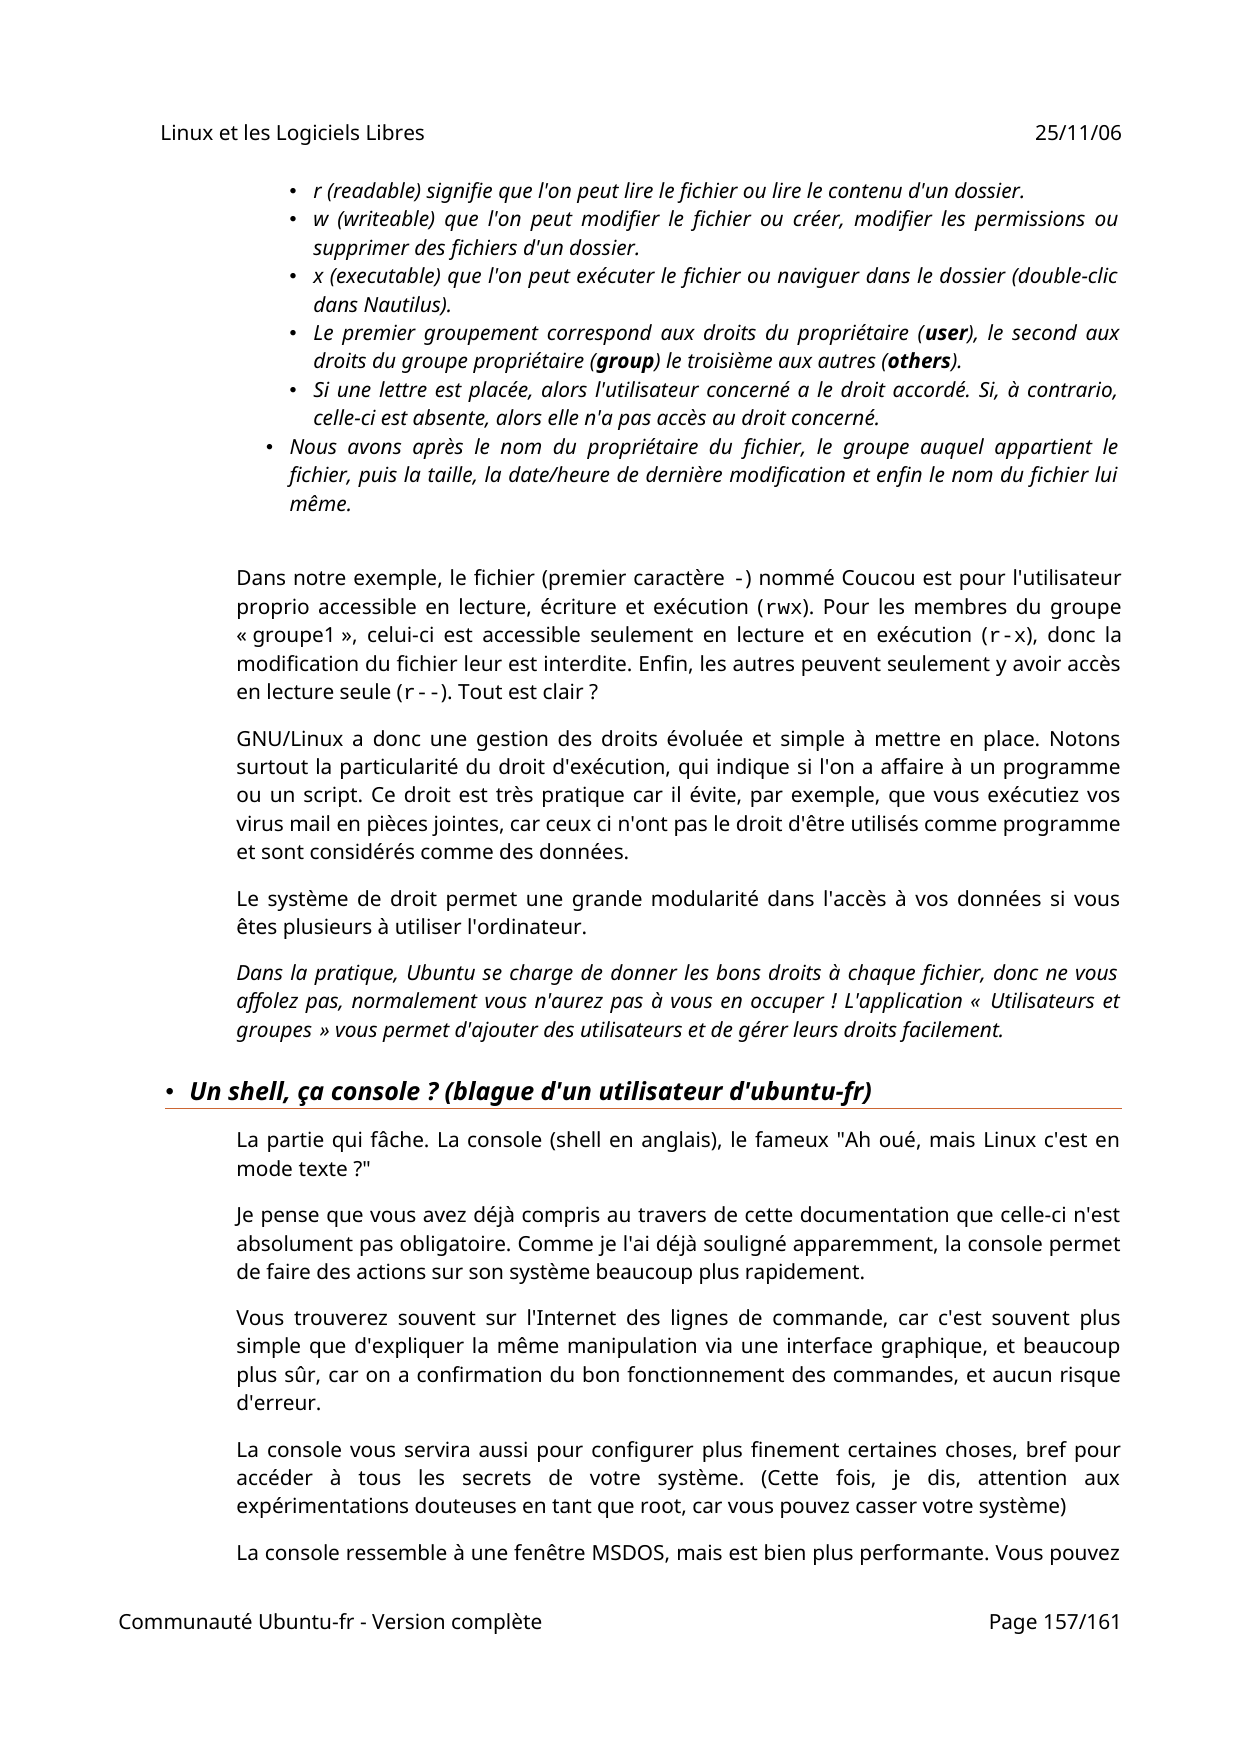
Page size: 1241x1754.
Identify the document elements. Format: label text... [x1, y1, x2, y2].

list x (executable) que l'on peut exécuter le fichier ou naviguer dans le dossier (double-clic dans Nautilus). [289, 261, 1122, 318]
list w (writeable) que l'on peut modifier le fichier ou créer, modifier les permissions ou supprimer des fichiers d'un dossier. [289, 204, 1122, 261]
subtitle Un shell, ça console ? (blague d'un utilisateur d'ubuntu-fr) [165, 1074, 1122, 1108]
text La console vous servira aussi pour configurer plus finement certaines choses, bref pour accéder à tous les secrets de votre système. (Cette fois, je dis, attention aux expérimentations douteuses en tant que root, car vous pouvez casser votre système) [236, 1435, 1122, 1520]
list r (readable) signifie que l'on peut lire le fichier ou lire le contenu d'un dossier. [289, 176, 1122, 204]
text Je pense que vous avez déjà compris au travers de cette documentation que celle-ci n'est absolument pas obligatoire. Comme je l'ai déjà souligné apparemment, la console permet de faire des actions sur son système beaucoup plus rapidement. [236, 1200, 1122, 1286]
text Dans notre exemple, le fichier (premier caractère -) nommé Coucou est pour l'utilisateur proprio accessible en lecture, écriture et exécution (rwx). Pour les membres du groupe « groupe1 », celui-ci est accessible seulement en lecture et en exécution (r-x), donc la modification du fichier leur est interdite. Enfin, les autres peuvent seulement y avoir accès en lecture seule (r--). Tout est clair ? [236, 563, 1122, 706]
list Le premier groupement correspond aux droits du propriétaire (user), le second aux droits du groupe propriétaire (group) le troisième aux autres (others). [289, 318, 1122, 375]
list Si une lettre est placée, alors l'utilisateur concerné a le droit accordé. Si, à contrario, celle-ci est absente, alors elle n'a pas accès au droit concerné. [289, 375, 1122, 432]
text Le système de droit permet une grande modularité dans l'accès à vos données si vous êtes plusieurs à utiliser l'ordinateur. [236, 884, 1122, 941]
text Vous trouverez souvent sur l'Internet des lignes de commande, car c'est souvent plus simple que d'expliquer la même manipulation via une interface graphique, et beaucoup plus sûr, car on a confirmation du bon fonctionnement des commandes, et aucun risque d'erreur. [236, 1303, 1122, 1417]
text La console ressemble à une fenêtre MSDOS, mais est bien plus performante. Vous pouvez [236, 1538, 1122, 1566]
text Dans la pratique, Ubuntu se charge de donner les bons droits à chaque fichier, donc ne vous affolez pas, normalement vous n'aurez pas à vous en occuper ! L'application « Utilisateurs et groupes » vous permet d'ajouter des utilisateurs et de gérer leurs droits facilement. [236, 958, 1122, 1043]
text La partie qui fâche. La console (shell en anglais), le fameux "Ah oué, mais Linux c'est en mode texte ?" [236, 1126, 1122, 1182]
list Nous avons après le nom du propriétaire du fichier, le groupe auquel appartient le fichier, puis la taille, la date/heure de dernière modification et enfin le nom du fichier lui même. [266, 432, 1122, 517]
text GNU/Linux a donc une gestion des droits évoluée et simple à mettre en place. Notons surtout la particularité du droit d'exécution, qui indique si l'on a affaire à un programme ou un script. Ce droit est très pratique car il évite, par exemple, que vous exécutiez vos virus mail en pièces jointes, car ceux ci n'ont pas le droit d'être utilisés comme programme et sont considérés comme des données. [236, 724, 1122, 866]
